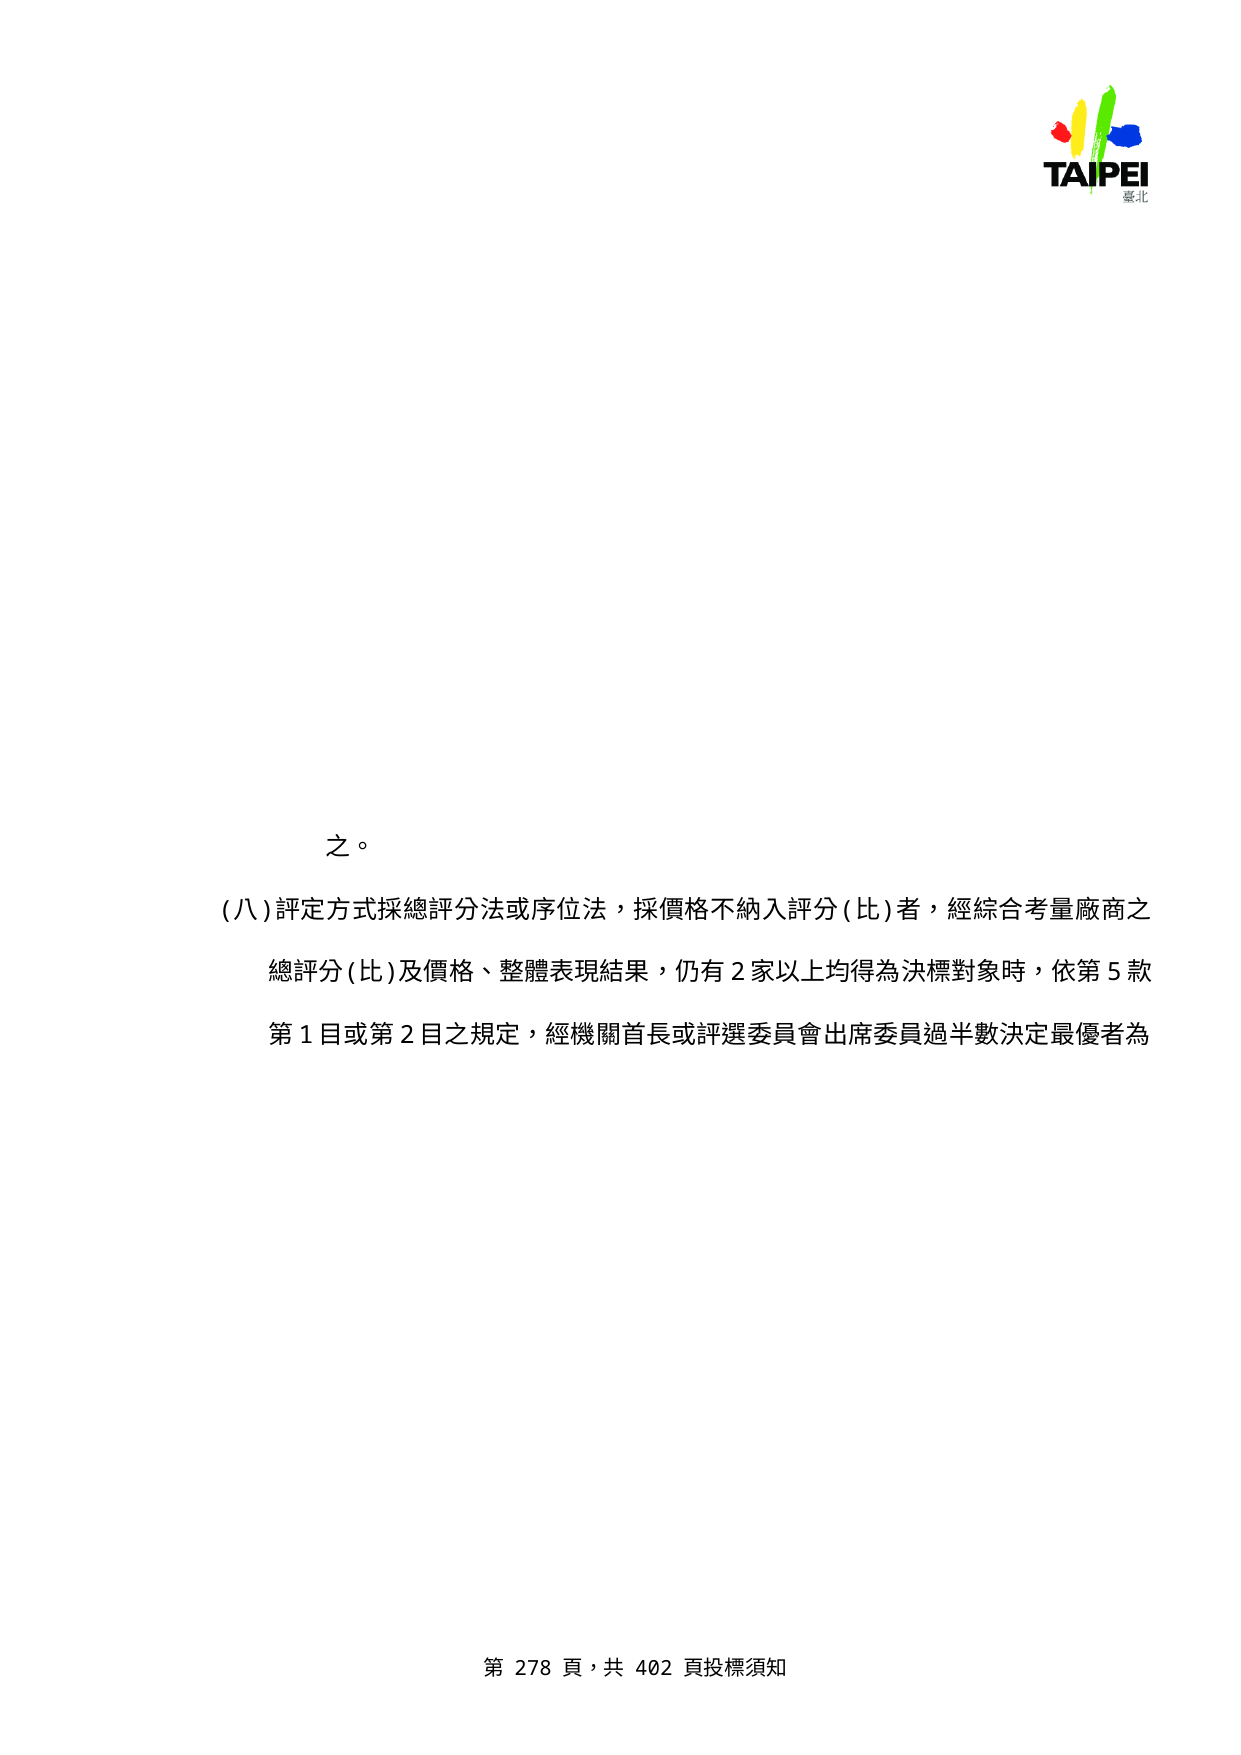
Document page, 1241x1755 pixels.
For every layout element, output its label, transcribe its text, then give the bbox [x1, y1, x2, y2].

text 之。 [268, 803, 1152, 866]
text (八)評定方式採總評分法或序位法，採價格不納入評分(比)者，經綜合考量廠商之總評分(比)及價格、整體表現結果，仍有2家以上均得為決標對象時，依第5款第1目或第2目之規定，經機關首長或評選委員會出席委員過半數決定最優者為 [218, 866, 1152, 1053]
